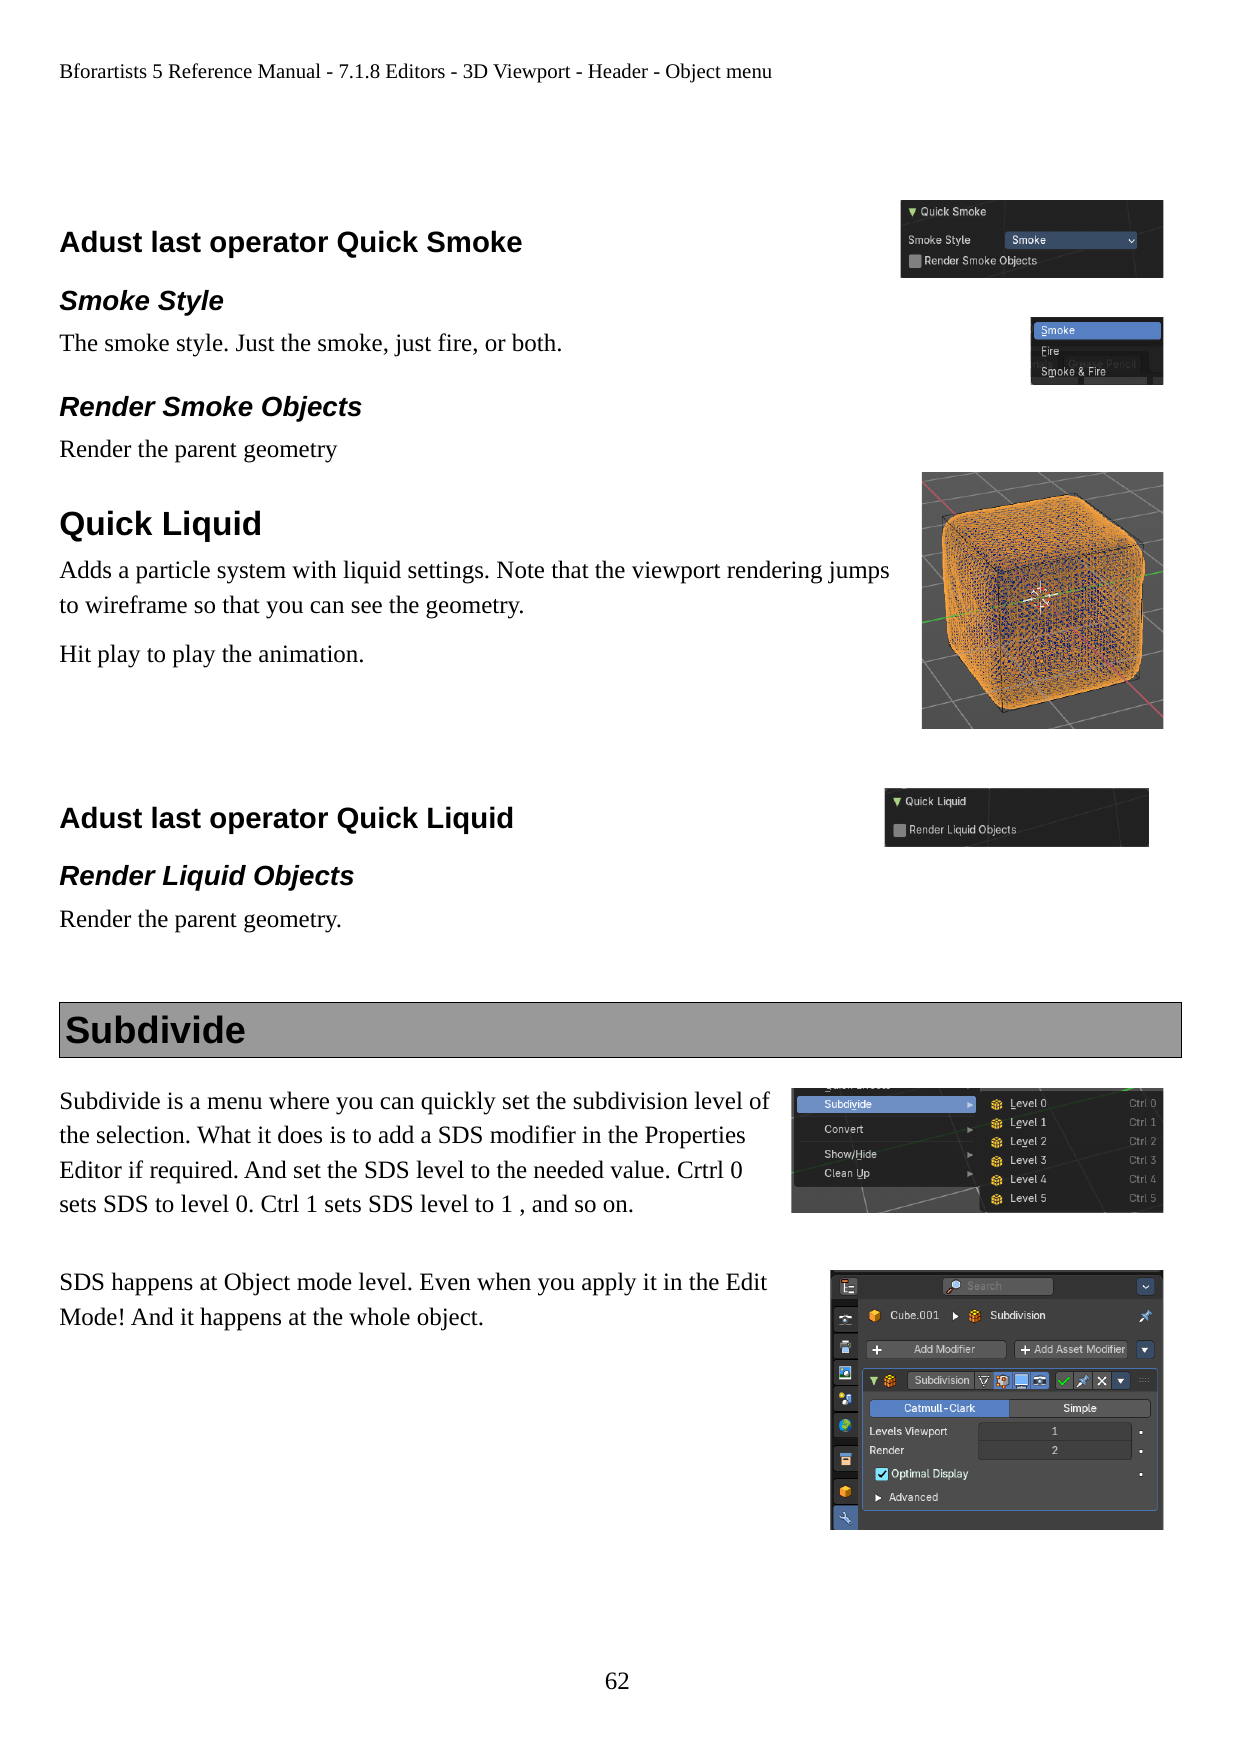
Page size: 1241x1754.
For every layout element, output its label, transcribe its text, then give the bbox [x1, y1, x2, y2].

picture [1030, 317, 1164, 385]
subtitle Smoke Style [59, 284, 1181, 316]
picture [791, 1088, 1164, 1213]
subtitle Adust last operator Quick Liquid [59, 801, 884, 834]
subtitle Adust last operator Quick Smoke [59, 225, 900, 259]
text Render the parent geometry [59, 434, 1181, 463]
text SDS happens at Object mode level. Even when you apply it in the Edit Mode! And it happens at the whole object. [59, 1267, 1181, 1331]
subtitle [1164, 504, 1181, 543]
text The smoke style. Just the smoke, just fire, or both. [59, 328, 1030, 357]
subtitle Render Liquid Objects [59, 859, 1181, 891]
picture [830, 1270, 1164, 1530]
picture [884, 788, 1149, 847]
subtitle Quick Liquid [59, 504, 921, 543]
subtitle [1149, 801, 1181, 834]
text Subdivide is a menu where you can quickly set the subdivision level of the selection. What it does is to add a SDS modifier in the Properties Editor if required. And set the SDS level to the needed value. Crtrl 0 sets SDS to level 0. Ctrl 1 sets SDS level to 1 , and so on. [59, 1086, 1181, 1218]
text Adds a particle system with liquid settings. Note that the viewport rendering jumps to wireframe so that you can see the geometry. [59, 555, 921, 619]
text Hit play to play the animation. [59, 639, 921, 668]
picture [921, 472, 1164, 729]
subtitle Render Smoke Objects [59, 390, 1181, 422]
picture [900, 200, 1164, 278]
text Render the parent geometry. [59, 904, 1181, 933]
table_header Subdivide [60, 1003, 1181, 1057]
